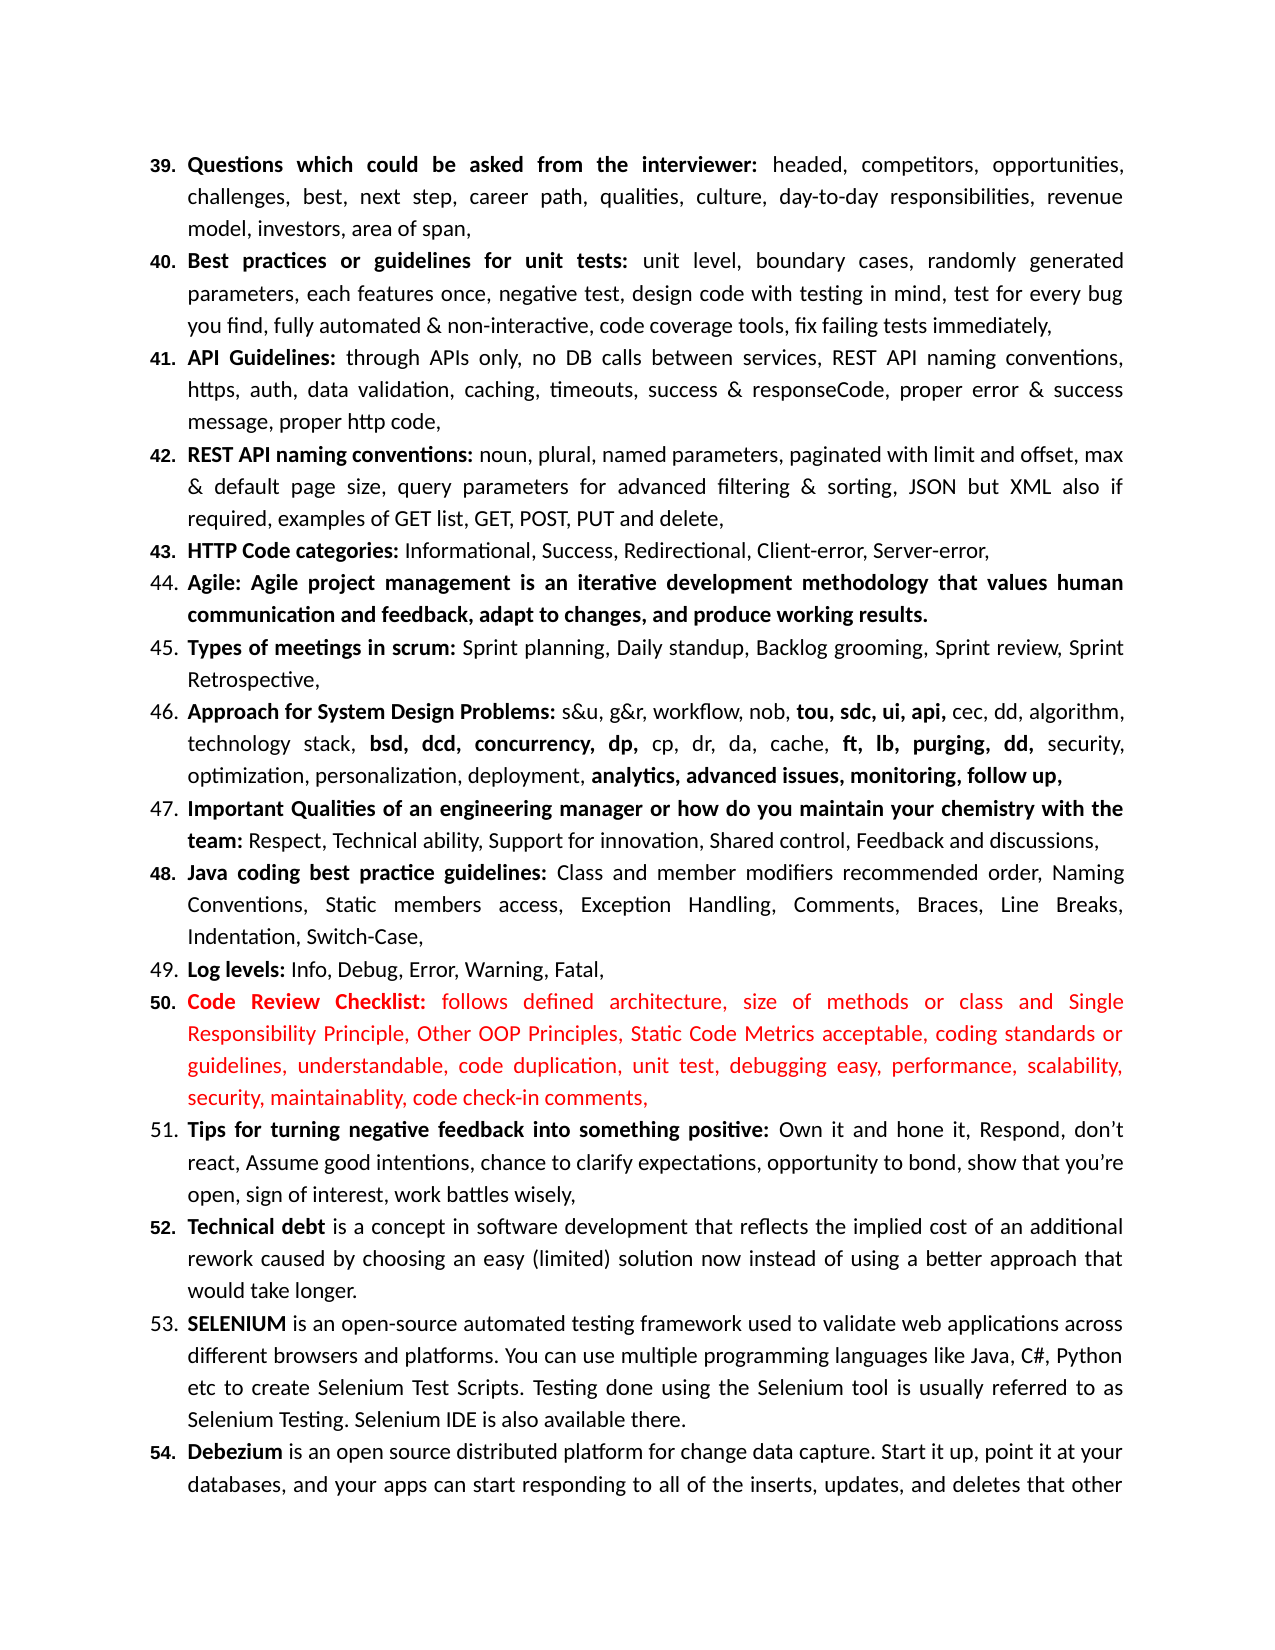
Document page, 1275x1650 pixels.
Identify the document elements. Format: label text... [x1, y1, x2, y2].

list Tips for turning negative feedback into something positive: Own it and hone it, Respond, don’t react, Assume good intentions, chance to clarify expectations, opportunity to bond, show that you’re open, sign of interest, work battles wisely, [150, 1116, 1125, 1208]
list Approach for System Design Problems: s&u, g&r, workflow, nob, tou, sdc, ui, api, cec, dd, algorithm, technology stack, bsd, dcd, concurrency, dp, cp, dr, da, cache, ft, lb, purging, dd, security, optimization, personalization, deployment, analytics, advanced issues, monitoring, follow up, [150, 697, 1125, 789]
list Java coding best practice guidelines: Class and member modifiers recommended order, Naming Conventions, Static members access, Exception Handling, Comments, Braces, Line Breaks, Indentation, Switch-Case, [150, 858, 1125, 951]
list Debezium is an open source distributed platform for change data capture. Start it up, point it at your databases, and your apps can start responding to all of the inserts, updates, and deletes that other [150, 1437, 1125, 1498]
list HTTP Code categories: Informational, Success, Redirectional, Client-error, Server-error, [150, 536, 1125, 564]
list Technical debt is a concept in software development that reflects the implied cost of an additional rework caused by choosing an easy (limited) solution now instead of using a better approach that would take longer. [150, 1212, 1125, 1304]
list API Guidelines: through APIs only, no DB calls between services, REST API naming conventions, https, auth, data validation, caching, timeouts, success & responseCode, proper error & success message, proper http code, [150, 343, 1125, 436]
list Types of meetings in scrum: Sprint planning, Daily standup, Backlog grooming, Sprint review, Sprint Retrospective, [150, 633, 1125, 693]
list Code Review Checklist: follows defined architecture, size of methods or class and Single Responsibility Principle, Other OOP Principles, Static Code Metrics acceptable, coding standards or guidelines, understandable, code duplication, unit test, debugging easy, performance, scalability, security, maintainablity, code check-in comments, [150, 987, 1125, 1111]
list Agile: Agile project management is an iterative development methodology that values human communication and feedback, adapt to changes, and produce working results. [150, 568, 1125, 629]
list Questions which could be asked from the interviewer: headed, competitors, opportunities, challenges, best, next step, career path, qualities, culture, day-to-day responsibilities, revenue model, investors, area of span, [150, 150, 1125, 242]
list Log levels: Info, Debug, Error, Warning, Fatal, [150, 955, 1125, 983]
list SELENIUM is an open-source automated testing framework used to validate web applications across different browsers and platforms. You can use multiple programming languages like Java, C#, Python etc to create Selenium Test Scripts. Testing done using the Selenium tool is usually referred to as Selenium Testing. Selenium IDE is also available there. [150, 1309, 1125, 1433]
list Important Qualities of an engineering manager or how do you maintain your chemistry with the team: Respect, Technical ability, Support for innovation, Shared control, Feedback and discussions, [150, 794, 1125, 854]
list REST API naming conventions: noun, plural, named parameters, paginated with limit and offset, max & default page size, query parameters for advanced filtering & sorting, JSON but XML also if required, examples of GET list, GET, POST, PUT and delete, [150, 440, 1125, 532]
list Best practices or guidelines for unit tests: unit level, boundary cases, randomly generated parameters, each features once, negative test, design code with testing in mind, test for every bug you find, fully automated & non-interactive, code coverage tools, fix failing tests immediately, [150, 247, 1125, 339]
